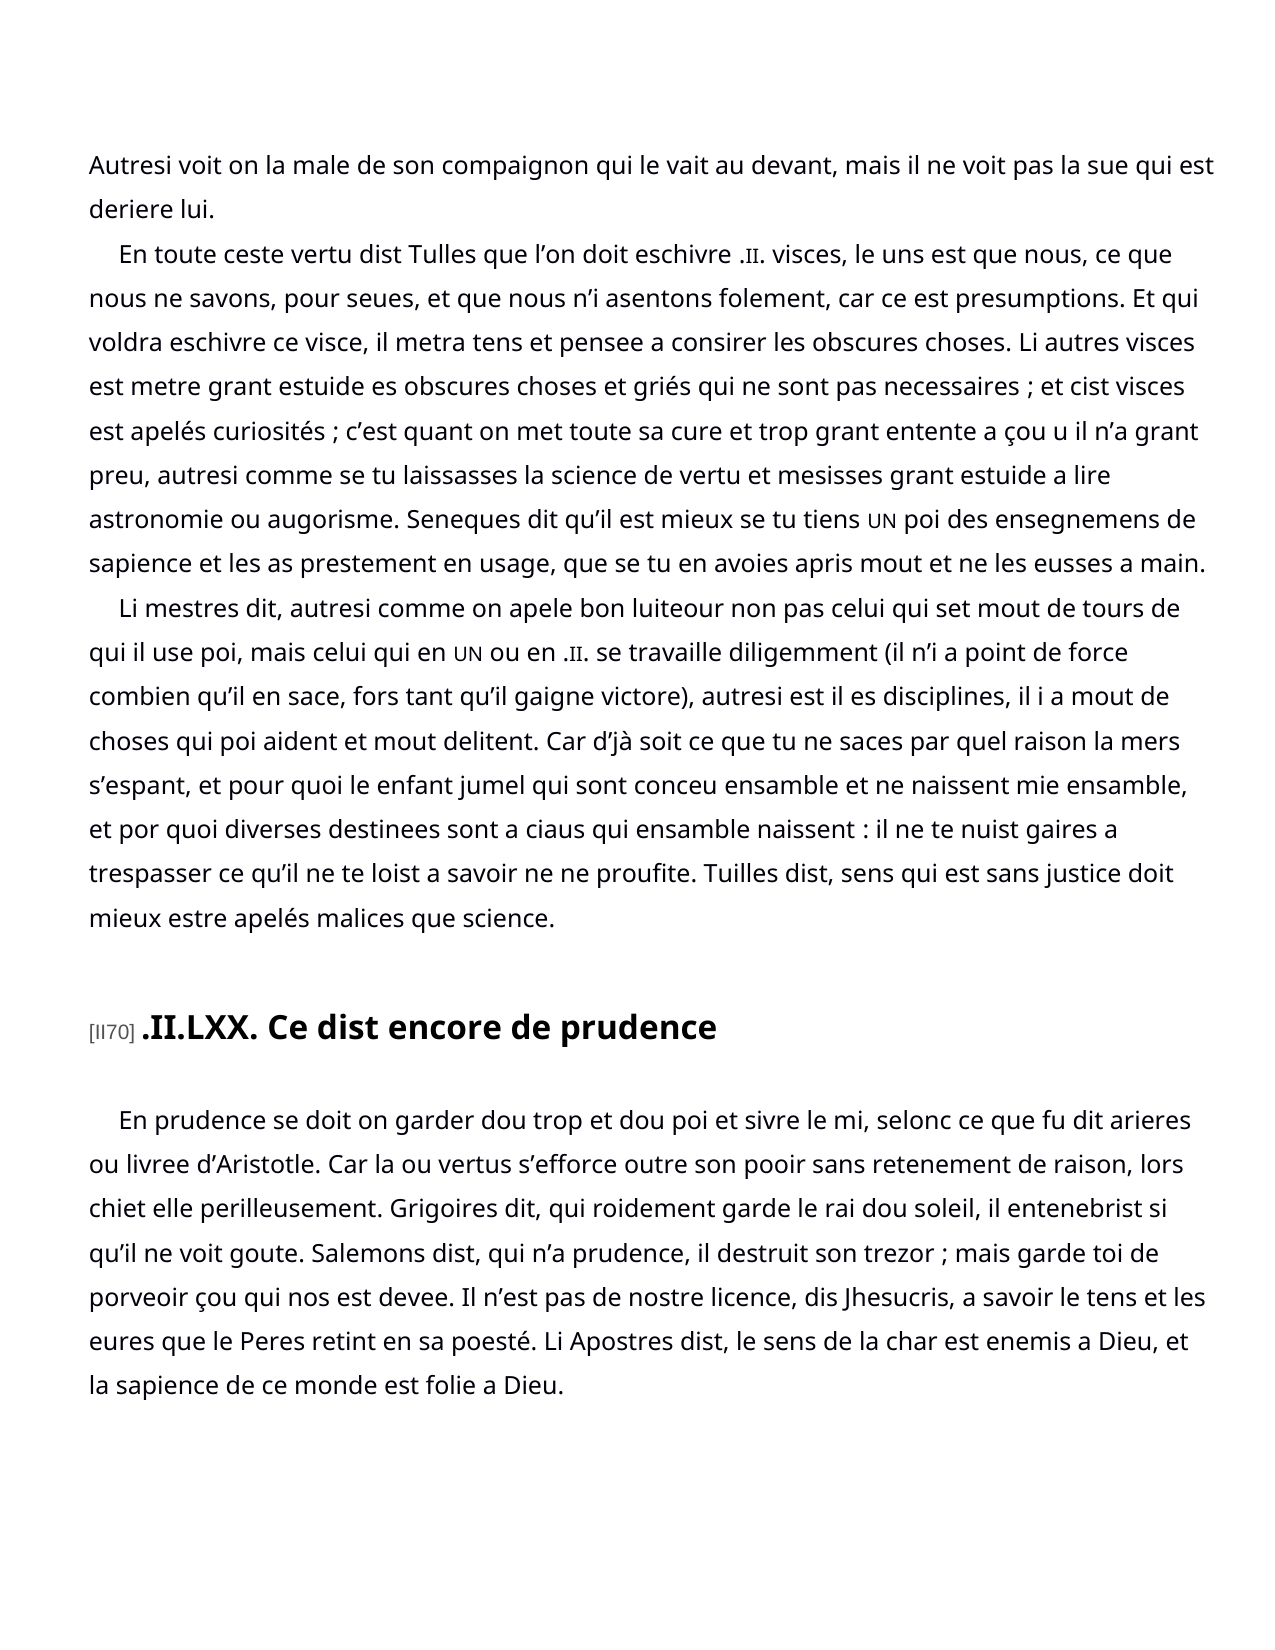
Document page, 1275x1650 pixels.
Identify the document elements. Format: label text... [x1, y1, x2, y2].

subtitle [II70] .II.LXX. Ce dist encore de prudence [89, 1004, 1216, 1049]
text Li mestres dit, autresi comme on apele bon luiteour non pas celui qui set mout de tours de qui il use poi, mais celui qui en un ou en .ii. se travaille diligemment (il n’i a point de force combien qu’il en sace, fors tant qu’il gaigne victore), autresi est il es disciplines, il i a mout de choses qui poi aident et mout delitent. Car d’jà soit ce que tu ne saces par quel raison la mers s’espant, et pour quoi le enfant jumel qui sont conceu ensamble et ne naissent mie ensamble, et por quoi diverses destinees sont a ciaus qui ensamble naissent : il ne te nuist gaires a trespasser ce qu’il ne te loist a savoir ne ne proufite. Tuilles dist, sens qui est sans justice doit mieux estre apelés malices que science. [89, 590, 1216, 934]
text En prudence se doit on garder dou trop et dou poi et sivre le mi, selonc ce que fu dit arieres ou livree d’Aristotle. Car la ou vertus s’efforce outre son pooir sans retenement de raison, lors chiet elle perilleusement. Grigoires dit, qui roidement garde le rai dou soleil, il entenebrist si qu’il ne voit goute. Salemons dist, qui n’a prudence, il destruit son trezor ; mais garde toi de porveoir çou qui nos est devee. Il n’est pas de nostre licence, dis Jhesucris, a savoir le tens et les eures que le Peres retint en sa poesté. Li Apostres dist, le sens de la char est enemis a Dieu, et la sapience de ce monde est folie a Dieu. [89, 1102, 1216, 1402]
text En toute ceste vertu dist Tulles que l’on doit eschivre .ii. visces, le uns est que nous, ce que nous ne savons, pour seues, et que nous n’i asentons folement, car ce est presumptions. Et qui voldra eschivre ce visce, il metra tens et pensee a consirer les obscures choses. Li autres visces est metre grant estuide es obscures choses et griés qui ne sont pas necessaires ; et cist visces est apelés curiosités ; c’est quant on met toute sa cure et trop grant entente a çou u il n’a grant preu, autresi comme se tu laissasses la science de vertu et mesisses grant estuide a lire astronomie ou augorisme. Seneques dit qu’il est mieux se tu tiens un poi des ensegnemens de sapience et les as prestement en usage, que se tu en avoies apris mout et ne les eusses a main. [89, 236, 1216, 580]
text Autresi voit on la male de son compaignon qui le vait au devant, mais il ne voit pas la sue qui est deriere lui. [89, 148, 1216, 226]
